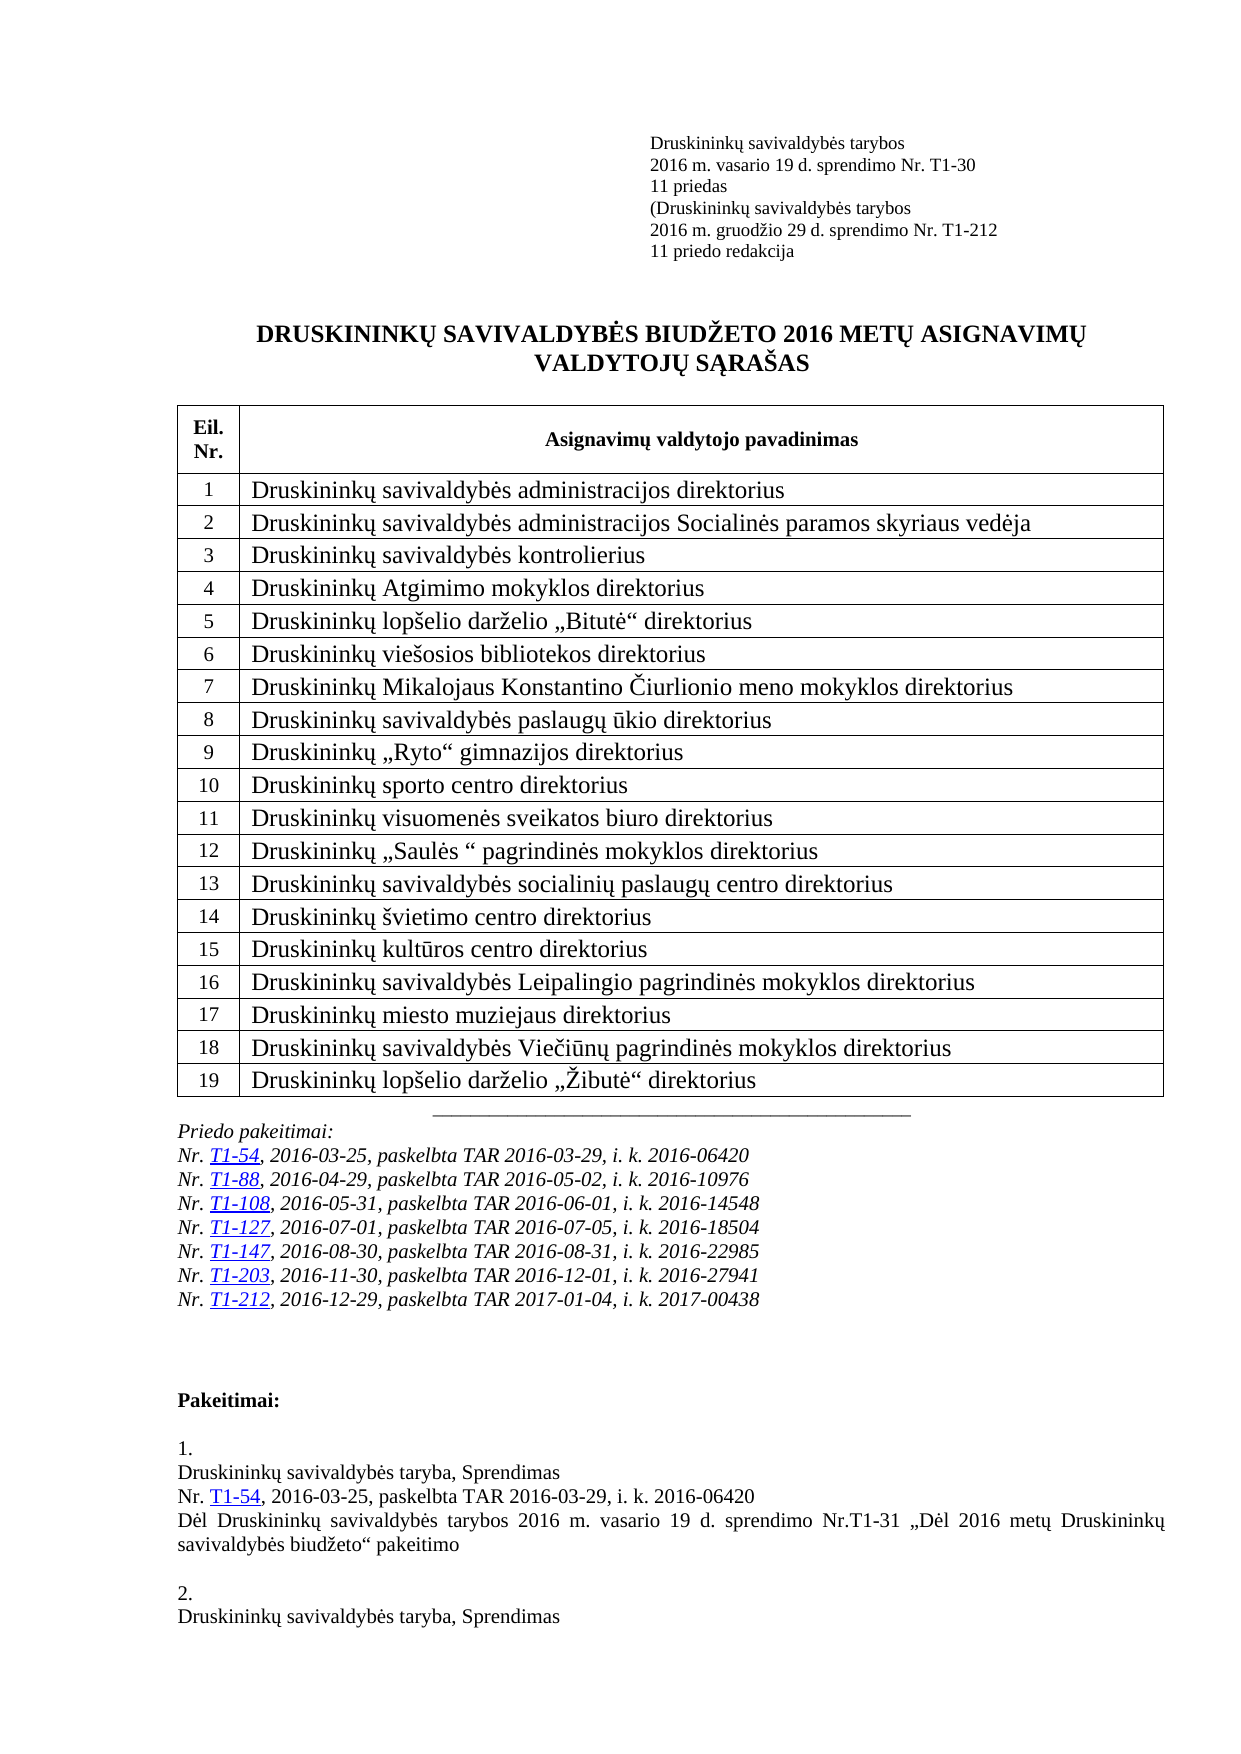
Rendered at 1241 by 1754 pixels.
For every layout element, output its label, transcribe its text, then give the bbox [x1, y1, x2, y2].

table_cell Druskininkų savivaldybės Leipalingio pagrindinės mokyklos direktorius [240, 966, 1163, 997]
text 2016 m. gruodžio 29 d. sprendimo Nr. T1-212 [177, 218, 1166, 240]
text 11 priedas [177, 175, 1166, 197]
table_cell Druskininkų „Ryto“ gimnazijos direktorius [240, 736, 1163, 768]
table_cell 10 [178, 769, 239, 801]
table_cell 19 [178, 1064, 239, 1096]
text 11 priedo redakcija [177, 240, 1166, 262]
table_cell Druskininkų savivaldybės administracijos direktorius [240, 474, 1163, 505]
text Druskininkų savivaldybės tarybos [365, 132, 1166, 154]
table_cell 5 [178, 605, 239, 637]
table_cell Druskininkų Atgimimo mokyklos direktorius [240, 572, 1163, 604]
table_cell 3 [178, 539, 239, 571]
table_cell 15 [178, 933, 239, 965]
table_cell 12 [178, 835, 239, 866]
text 2. [177, 1580, 1166, 1604]
table_cell Druskininkų Mikalojaus Konstantino Čiurlionio meno mokyklos direktorius [240, 670, 1163, 702]
table_cell 16 [178, 966, 239, 997]
text Nr. T1-54, 2016-03-25, paskelbta TAR 2016-03-29, i. k. 2016-06420 [177, 1484, 1166, 1508]
text Nr. T1-54, 2016-03-25, paskelbta TAR 2016-03-29, i. k. 2016-06420 [177, 1143, 1166, 1167]
table_cell Druskininkų savivaldybės kontrolierius [240, 539, 1163, 571]
table_cell Druskininkų lopšelio darželio „Bitutė“ direktorius [240, 605, 1163, 637]
table_cell 8 [178, 703, 239, 735]
text Pakeitimai: [177, 1388, 1166, 1412]
table_cell 2 [178, 506, 239, 538]
text 1. [177, 1436, 1166, 1460]
table_cell Druskininkų sporto centro direktorius [240, 769, 1163, 801]
text Nr. T1-108, 2016-05-31, paskelbta TAR 2016-06-01, i. k. 2016-14548 [177, 1191, 1166, 1215]
table_cell 6 [178, 638, 239, 669]
table_cell Druskininkų savivaldybės socialinių paslaugų centro direktorius [240, 867, 1163, 899]
text ___________________________________________________ [177, 1097, 1166, 1118]
table_cell Druskininkų visuomenės sveikatos biuro direktorius [240, 802, 1163, 833]
table_cell 18 [178, 1031, 239, 1063]
text Nr. T1-88, 2016-04-29, paskelbta TAR 2016-05-02, i. k. 2016-10976 [177, 1167, 1166, 1191]
text (Druskininkų savivaldybės tarybos [177, 197, 1166, 218]
table_header Asignavimų valdytojo pavadinimas [240, 406, 1163, 472]
table_cell Druskininkų savivaldybės paslaugų ūkio direktorius [240, 703, 1163, 735]
text Nr. T1-127, 2016-07-01, paskelbta TAR 2016-07-05, i. k. 2016-18504 [177, 1215, 1166, 1239]
text DRUSKININKŲ SAVIVALDYBĖS BIUDŽETO 2016 METŲ ASIGNAVIMŲ VALDYTOJŲ SĄRAŠAS [177, 319, 1166, 377]
text Druskininkų savivaldybės taryba, Sprendimas [177, 1604, 1166, 1628]
text Nr. T1-203, 2016-11-30, paskelbta TAR 2016-12-01, i. k. 2016-27941 [177, 1263, 1166, 1287]
table_cell Druskininkų švietimo centro direktorius [240, 900, 1163, 932]
table_cell 17 [178, 999, 239, 1030]
text Druskininkų savivaldybės taryba, Sprendimas [177, 1460, 1166, 1484]
table_cell 11 [178, 802, 239, 833]
table_cell 9 [178, 736, 239, 768]
table_cell Druskininkų viešosios bibliotekos direktorius [240, 638, 1163, 669]
table_cell 13 [178, 867, 239, 899]
table_cell Druskininkų miesto muziejaus direktorius [240, 999, 1163, 1030]
table_cell 1 [178, 474, 239, 505]
text Priedo pakeitimai: [177, 1118, 1166, 1143]
table_header Eil. Nr. [178, 406, 239, 472]
table_cell Druskininkų savivaldybės Viečiūnų pagrindinės mokyklos direktorius [240, 1031, 1163, 1063]
text Dėl Druskininkų savivaldybės tarybos 2016 m. vasario 19 d. sprendimo Nr.T1-31 „Dėl 2016 metų Druskininkų savivaldybės biudžeto“ pakeitimo [177, 1508, 1166, 1556]
table_cell Druskininkų savivaldybės administracijos Socialinės paramos skyriaus vedėja [240, 506, 1163, 538]
table_cell 4 [178, 572, 239, 604]
table_cell Druskininkų lopšelio darželio „Žibutė“ direktorius [240, 1064, 1163, 1096]
table_cell Druskininkų kultūros centro direktorius [240, 933, 1163, 965]
table_cell 14 [178, 900, 239, 932]
text Nr. T1-147, 2016-08-30, paskelbta TAR 2016-08-31, i. k. 2016-22985 [177, 1239, 1166, 1263]
text Nr. T1-212, 2016-12-29, paskelbta TAR 2017-01-04, i. k. 2017-00438 [177, 1287, 1166, 1311]
table_cell 7 [178, 670, 239, 702]
table_cell Druskininkų „Saulės “ pagrindinės mokyklos direktorius [240, 835, 1163, 866]
text 2016 m. vasario 19 d. sprendimo Nr. T1-30 [177, 154, 1166, 175]
